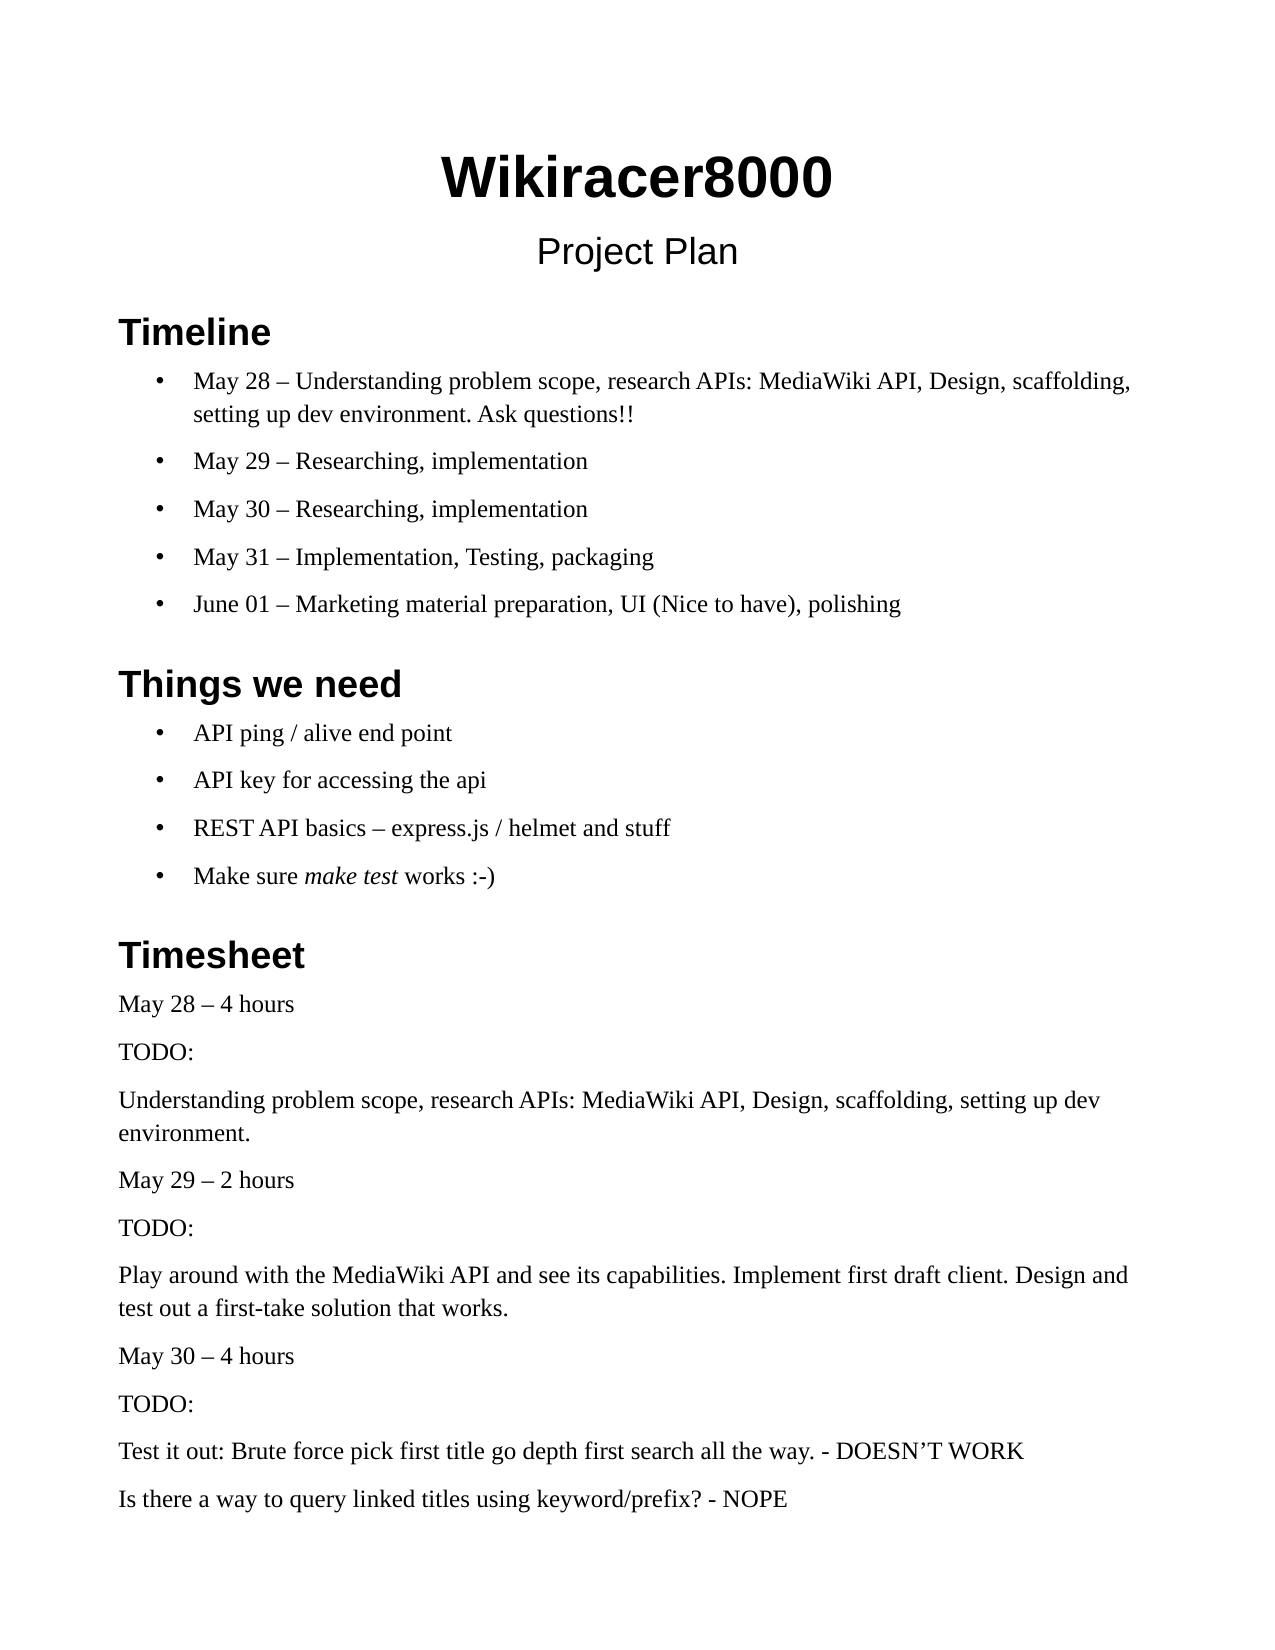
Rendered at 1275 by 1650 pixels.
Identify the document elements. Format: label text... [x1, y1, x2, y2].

text Test it out: Brute force pick first title go depth first search all the way. - DOESN’T WORK [118, 1436, 1157, 1465]
subtitle Timeline [118, 309, 1157, 353]
list Make sure make test works :-) [156, 861, 1157, 889]
subtitle Project Plan [118, 229, 1157, 272]
list API ping / alive end point [156, 718, 1157, 747]
list May 30 – Researching, implementation [156, 494, 1157, 523]
text May 30 – 4 hours [118, 1341, 1157, 1370]
text Play around with the MediaWiki API and see its capabilities. Implement first draft client. Design and test out a first-take solution that works. [118, 1261, 1157, 1322]
text Is there a way to query linked titles using keyword/prefix? - NOPE [118, 1484, 1157, 1513]
list May 28 – Understanding problem scope, research APIs: MediaWiki API, Design, scaffolding, setting up dev environment. Ask questions!! [156, 366, 1157, 427]
text TODO: [118, 1037, 1157, 1066]
list API key for accessing the api [156, 766, 1157, 794]
title Wikiracer8000 [118, 143, 1157, 210]
subtitle Things we need [118, 662, 1157, 705]
subtitle Timesheet [118, 933, 1157, 977]
text May 28 – 4 hours [118, 989, 1157, 1018]
text May 29 – 2 hours [118, 1165, 1157, 1194]
text Understanding problem scope, research APIs: MediaWiki API, Design, scaffolding, setting up dev environment. [118, 1085, 1157, 1146]
list May 31 – Implementation, Testing, packaging [156, 542, 1157, 570]
list REST API basics – express.js / helmet and stuff [156, 813, 1157, 842]
list May 29 – Researching, implementation [156, 446, 1157, 475]
list June 01 – Marketing material preparation, UI (Nice to have), polishing [156, 589, 1157, 618]
text TODO: [118, 1213, 1157, 1242]
text TODO: [118, 1389, 1157, 1417]
